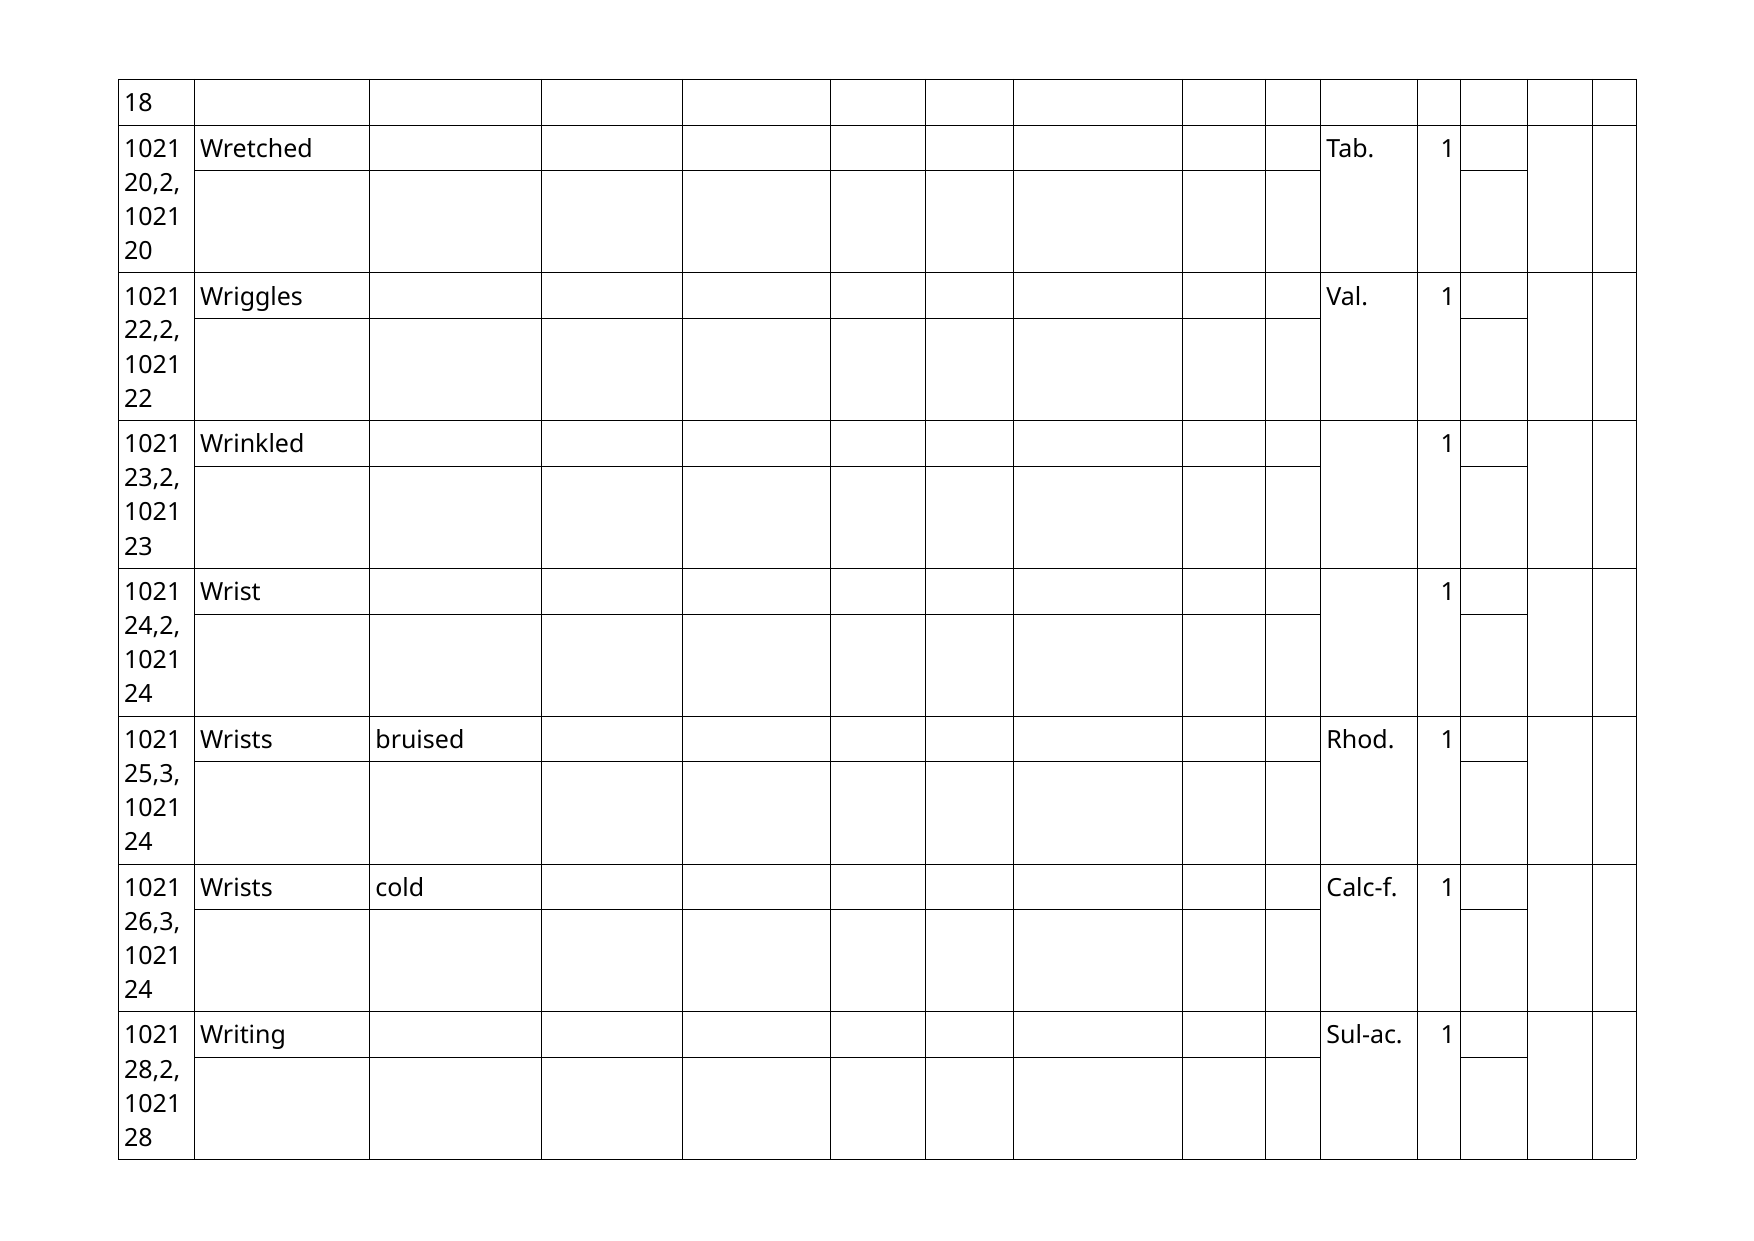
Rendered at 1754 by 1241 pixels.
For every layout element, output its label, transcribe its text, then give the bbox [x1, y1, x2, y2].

table_cell [1183, 569, 1265, 613]
table_cell [926, 319, 1013, 420]
table_cell [683, 615, 830, 716]
table_cell 102126,3,102124 [119, 865, 194, 1011]
table_cell [683, 80, 830, 124]
table_cell [1183, 273, 1265, 318]
table_cell [1183, 171, 1265, 272]
table_cell [542, 80, 682, 124]
table_cell [1014, 1012, 1182, 1057]
table_cell 1 [1418, 273, 1460, 420]
table_cell [1014, 865, 1182, 909]
table_cell [683, 273, 830, 318]
table_cell [1593, 717, 1636, 863]
table_cell [542, 467, 682, 568]
table_cell [370, 615, 541, 716]
table_cell 102128,2,102128 [119, 1012, 194, 1159]
table_cell [542, 1012, 682, 1057]
table_cell [1321, 421, 1417, 568]
table_cell [195, 467, 369, 568]
table_cell [1183, 80, 1265, 124]
table_cell [683, 910, 830, 1011]
table_cell [1461, 421, 1527, 466]
table_cell [1014, 80, 1182, 124]
table_cell 1 [1418, 421, 1460, 568]
table_cell [1014, 467, 1182, 568]
table_cell [1528, 1012, 1592, 1159]
table_cell [1183, 126, 1265, 170]
table_cell [1528, 569, 1592, 716]
table_cell Wretched [195, 126, 369, 170]
table_cell [831, 80, 925, 124]
table_cell Wrists [195, 717, 369, 761]
table_cell Tab. [1321, 126, 1417, 272]
table_cell [1461, 1012, 1527, 1057]
table_cell [1014, 569, 1182, 613]
table_cell [542, 126, 682, 170]
table_cell [1183, 717, 1265, 761]
table_cell [195, 910, 369, 1011]
table_cell [1266, 421, 1320, 466]
table_cell [831, 467, 925, 568]
table_cell [370, 80, 541, 124]
table_cell [1528, 273, 1592, 420]
table_cell [370, 126, 541, 170]
table_cell [1528, 717, 1592, 863]
table_cell [542, 865, 682, 909]
table_cell [542, 762, 682, 863]
table_cell [1593, 865, 1636, 1011]
table_cell [1321, 569, 1417, 716]
table_cell [542, 319, 682, 420]
table_cell [1266, 615, 1320, 716]
table_cell [831, 762, 925, 863]
table_cell [683, 569, 830, 613]
table_cell bruised [370, 717, 541, 761]
table_cell [1266, 273, 1320, 318]
table_cell [831, 1012, 925, 1057]
table_cell [1014, 717, 1182, 761]
table_cell [542, 273, 682, 318]
table_cell [1183, 1012, 1265, 1057]
table_cell [926, 569, 1013, 613]
table_cell [926, 762, 1013, 863]
table_cell cold [370, 865, 541, 909]
table_cell [683, 1058, 830, 1159]
table_cell Val. [1321, 273, 1417, 420]
table_cell Wriggles [195, 273, 369, 318]
table_cell [1266, 1058, 1320, 1159]
table_cell [926, 615, 1013, 716]
table_cell [195, 615, 369, 716]
table_cell Wrists [195, 865, 369, 909]
table_cell [1461, 569, 1527, 613]
table_cell [1593, 1012, 1636, 1159]
table_cell Rhod. [1321, 717, 1417, 863]
table_cell [1014, 421, 1182, 466]
table_cell [1014, 319, 1182, 420]
table_cell [831, 569, 925, 613]
table_cell [1266, 762, 1320, 863]
table_cell [1266, 717, 1320, 761]
table_cell [926, 171, 1013, 272]
table_cell [195, 171, 369, 272]
table_cell [1014, 126, 1182, 170]
table_cell [370, 273, 541, 318]
table_cell [831, 171, 925, 272]
table_cell 102123,2,102123 [119, 421, 194, 568]
table_cell [1528, 421, 1592, 568]
table_cell [1266, 319, 1320, 420]
table_cell [1266, 171, 1320, 272]
table_cell [926, 421, 1013, 466]
table_cell [1461, 80, 1527, 124]
table_cell [1461, 615, 1527, 716]
table_cell [1461, 762, 1527, 863]
table_cell [831, 273, 925, 318]
table_cell 102124,2,102124 [119, 569, 194, 716]
table_cell [1266, 126, 1320, 170]
table_cell [370, 1058, 541, 1159]
table_cell [831, 910, 925, 1011]
table_cell [1183, 910, 1265, 1011]
table_cell [1014, 273, 1182, 318]
table_cell [195, 1058, 369, 1159]
table_cell [370, 762, 541, 863]
table_cell [1461, 1058, 1527, 1159]
table_cell [1183, 467, 1265, 568]
table_cell [1461, 171, 1527, 272]
table_cell [1593, 273, 1636, 420]
table_cell 102122,2,102122 [119, 273, 194, 420]
table_cell [926, 126, 1013, 170]
table_cell Writing [195, 1012, 369, 1057]
table_cell [1183, 615, 1265, 716]
table_cell [683, 717, 830, 761]
table_cell [683, 126, 830, 170]
table_cell [542, 717, 682, 761]
table_cell [683, 762, 830, 863]
table_cell [1014, 171, 1182, 272]
table_cell Wrinkled [195, 421, 369, 466]
table_cell [926, 467, 1013, 568]
table_cell [370, 171, 541, 272]
table_cell 18 [119, 80, 194, 124]
table_cell [370, 1012, 541, 1057]
table_cell Sul-ac. [1321, 1012, 1417, 1159]
table_cell [542, 1058, 682, 1159]
table_cell [1266, 80, 1320, 124]
table_cell [926, 910, 1013, 1011]
table_cell [370, 467, 541, 568]
table_cell 1 [1418, 126, 1460, 272]
table_cell [831, 126, 925, 170]
table_cell [1266, 865, 1320, 909]
table_cell [1461, 467, 1527, 568]
table_cell [370, 910, 541, 1011]
table_cell [831, 615, 925, 716]
table_cell [683, 865, 830, 909]
table_cell [1266, 467, 1320, 568]
table_cell [1528, 126, 1592, 272]
table_cell [1593, 421, 1636, 568]
table_cell [1418, 80, 1460, 124]
table_cell [1266, 910, 1320, 1011]
table_cell [926, 1058, 1013, 1159]
table_cell [831, 865, 925, 909]
table_cell [1593, 80, 1636, 124]
table_cell [370, 421, 541, 466]
table_cell [926, 80, 1013, 124]
table_cell 102120,2,102120 [119, 126, 194, 272]
table_cell [542, 421, 682, 466]
table_cell [1014, 762, 1182, 863]
table_cell [1593, 569, 1636, 716]
table_cell [1183, 865, 1265, 909]
table_cell [683, 319, 830, 420]
table_cell [926, 1012, 1013, 1057]
table_cell [1461, 273, 1527, 318]
table_cell Wrist [195, 569, 369, 613]
table_cell [195, 80, 369, 124]
table_cell [1266, 569, 1320, 613]
table_cell [683, 171, 830, 272]
table_cell [542, 171, 682, 272]
table_cell [926, 273, 1013, 318]
table_cell 1 [1418, 865, 1460, 1011]
table_cell [542, 615, 682, 716]
table_cell [1183, 319, 1265, 420]
table_cell [926, 717, 1013, 761]
table_cell 1 [1418, 1012, 1460, 1159]
table_cell 1 [1418, 717, 1460, 863]
table_cell [831, 421, 925, 466]
table_cell [1593, 126, 1636, 272]
table_cell [1014, 1058, 1182, 1159]
table_cell [831, 1058, 925, 1159]
table_cell [1461, 865, 1527, 909]
table_cell Calc-f. [1321, 865, 1417, 1011]
table_cell 1 [1418, 569, 1460, 716]
table_cell [1461, 910, 1527, 1011]
table_cell [1183, 421, 1265, 466]
table_cell [1183, 762, 1265, 863]
table_cell [195, 762, 369, 863]
table_cell [1461, 126, 1527, 170]
table_cell [683, 467, 830, 568]
table_cell [683, 1012, 830, 1057]
table_cell [1014, 615, 1182, 716]
table_cell [1183, 1058, 1265, 1159]
table_cell 102125,3,102124 [119, 717, 194, 863]
table_cell [1528, 865, 1592, 1011]
table_cell [370, 569, 541, 613]
table_cell [542, 569, 682, 613]
table_cell [1321, 80, 1417, 124]
table_cell [1014, 910, 1182, 1011]
table_cell [831, 319, 925, 420]
table_cell [1461, 717, 1527, 761]
table_cell [831, 717, 925, 761]
table_cell [370, 319, 541, 420]
table_cell [683, 421, 830, 466]
table_cell [542, 910, 682, 1011]
table_cell [1266, 1012, 1320, 1057]
table_cell [1528, 80, 1592, 124]
table_cell [926, 865, 1013, 909]
table_cell [195, 319, 369, 420]
table_cell [1461, 319, 1527, 420]
